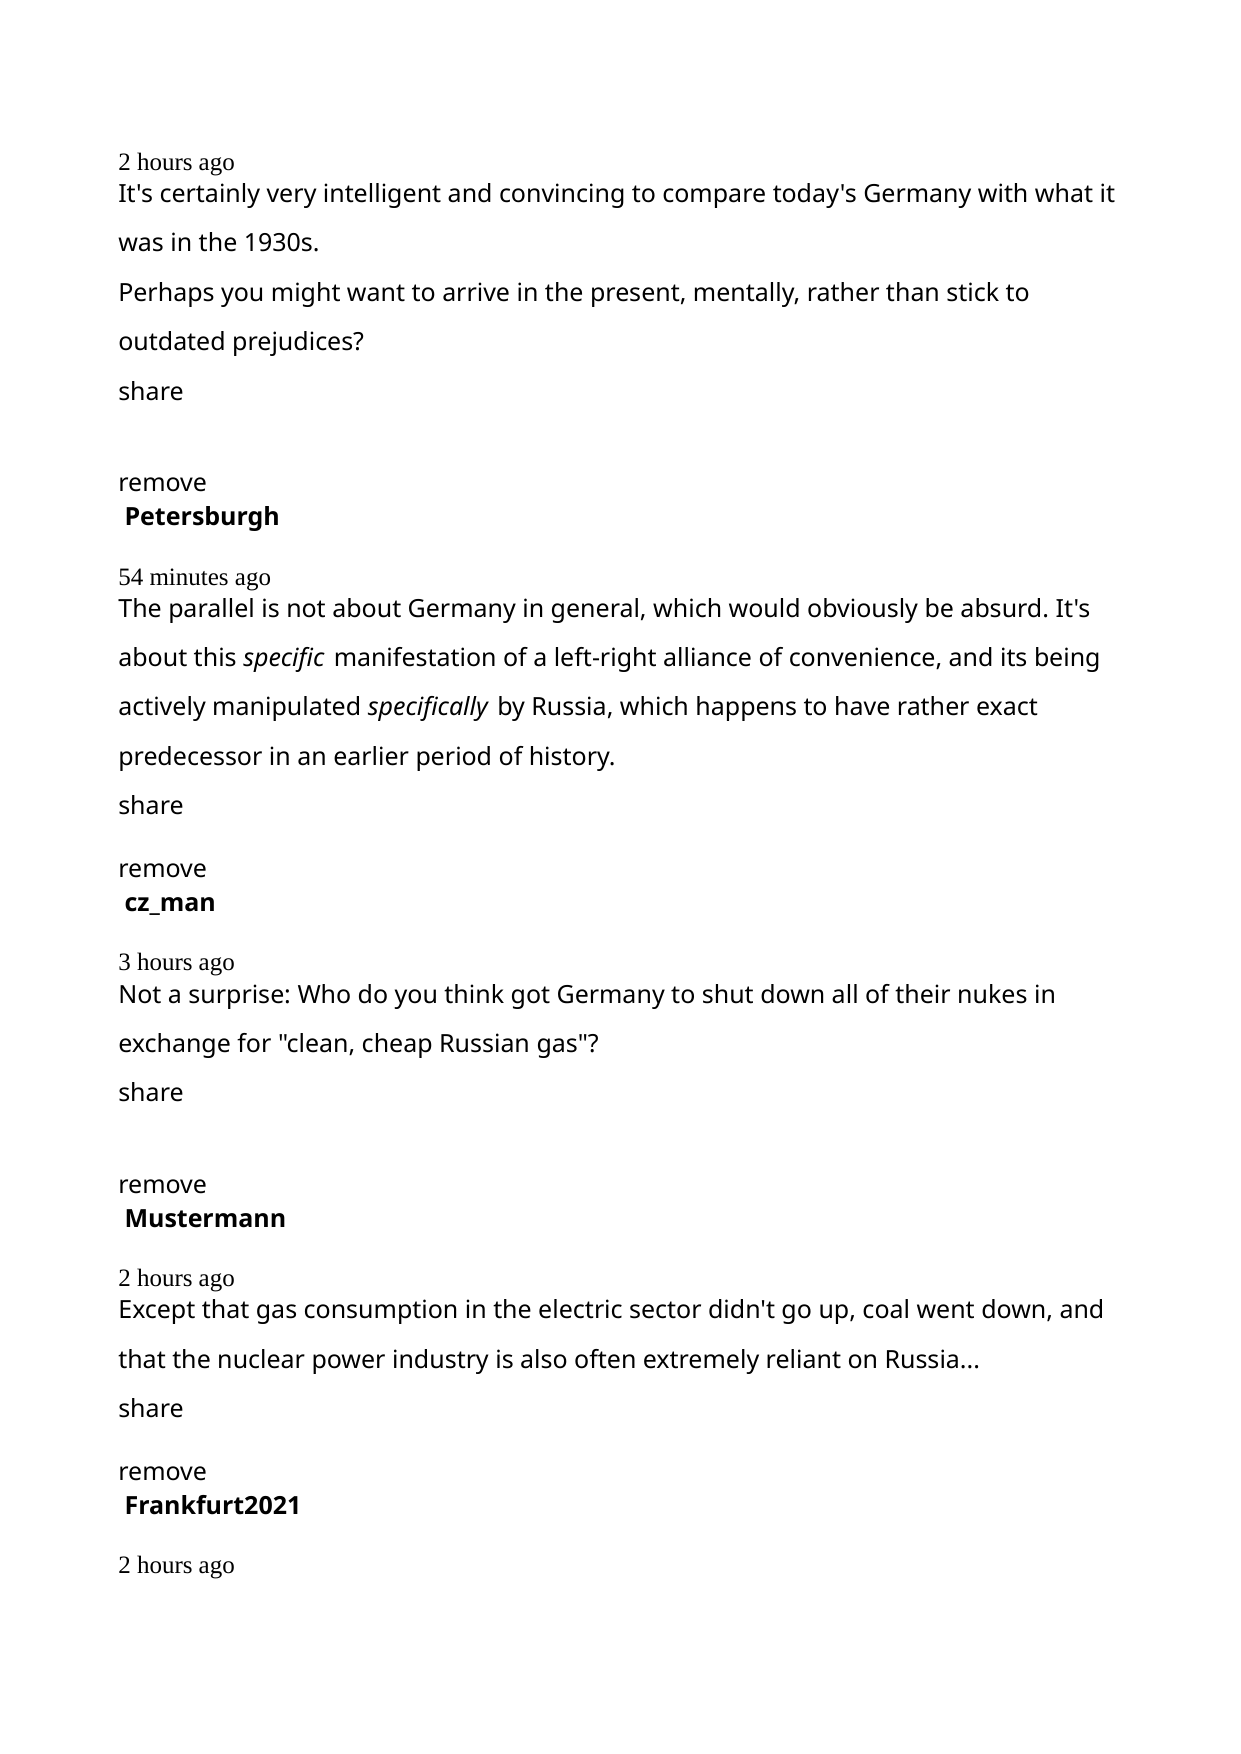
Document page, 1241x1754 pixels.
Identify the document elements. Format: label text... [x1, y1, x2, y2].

text Petersburgh [124, 499, 1122, 533]
text remove [118, 1454, 1122, 1488]
text Not a surprise: Who do you think got Germany to shut down all of their nukes in exchange for "clean, cheap Russian gas"? [118, 976, 1122, 1060]
text The parallel is not about Germany in general, which would obviously be absurd. It's about this specific manifestation of a left-right alliance of convenience, and its being actively manipulated specifically by Russia, which happens to have rather exact predecessor in an earlier period of history. [118, 590, 1122, 772]
text 2 hours ago [118, 147, 1122, 176]
text remove [118, 465, 1122, 499]
text Mustermann [124, 1201, 1122, 1235]
text remove [118, 1167, 1122, 1201]
text cz_man [124, 885, 1122, 919]
text Except that gas consumption in the electric sector didn't go up, coal went down, and that the nuclear power industry is also often extremely reliant on Russia... [118, 1292, 1122, 1376]
text 3 hours ago [118, 947, 1122, 976]
text Perhaps you might want to arrive in the present, mentally, rather than stick to outdated prejudices? [118, 274, 1122, 358]
text share [118, 373, 1122, 407]
text It's certainly very intelligent and convincing to compare today's Germany with what it was in the 1930s. [118, 176, 1122, 259]
text 54 minutes ago [118, 562, 1122, 590]
text remove [118, 851, 1122, 885]
text 2 hours ago [118, 1263, 1122, 1292]
text share [118, 788, 1122, 822]
text 2 hours ago [118, 1551, 1122, 1579]
text share [118, 1391, 1122, 1425]
text Frankfurt2021 [124, 1488, 1122, 1522]
text share [118, 1075, 1122, 1109]
